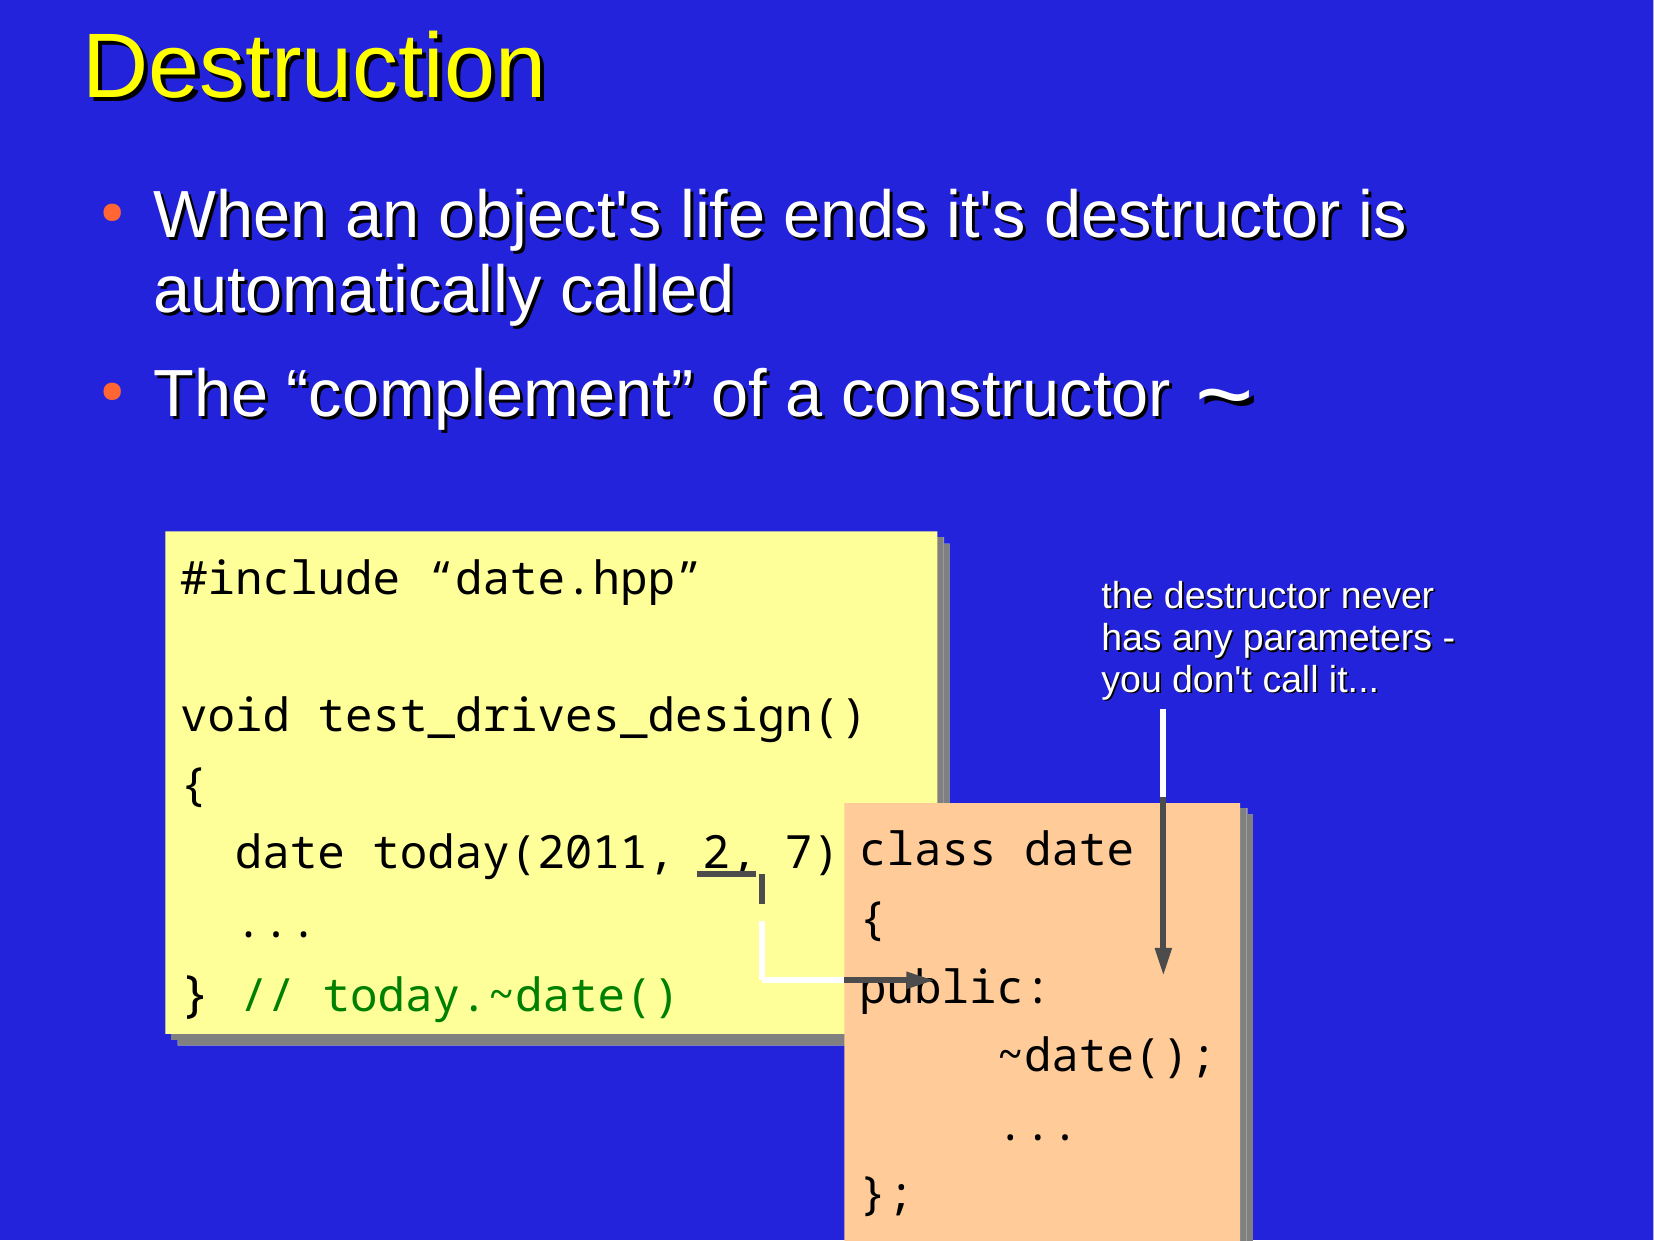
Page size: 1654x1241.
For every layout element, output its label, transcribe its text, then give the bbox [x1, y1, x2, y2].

text_box ~ [1181, 330, 1300, 479]
text_box #include “date.hpp” void test_drives_design() { date today(2011, 2, 7); ... } // today.~date() [165, 531, 938, 1034]
text_box class date { public: ~date(); ... }; ... [844, 803, 1241, 1241]
title Destruction [82, 2, 1571, 130]
list When an object's life ends it's destructor is automatically called The “complement” of a constructor [82, 177, 1571, 1182]
text_box the destructor never has any parameters - you don't call it... [1086, 566, 1509, 715]
